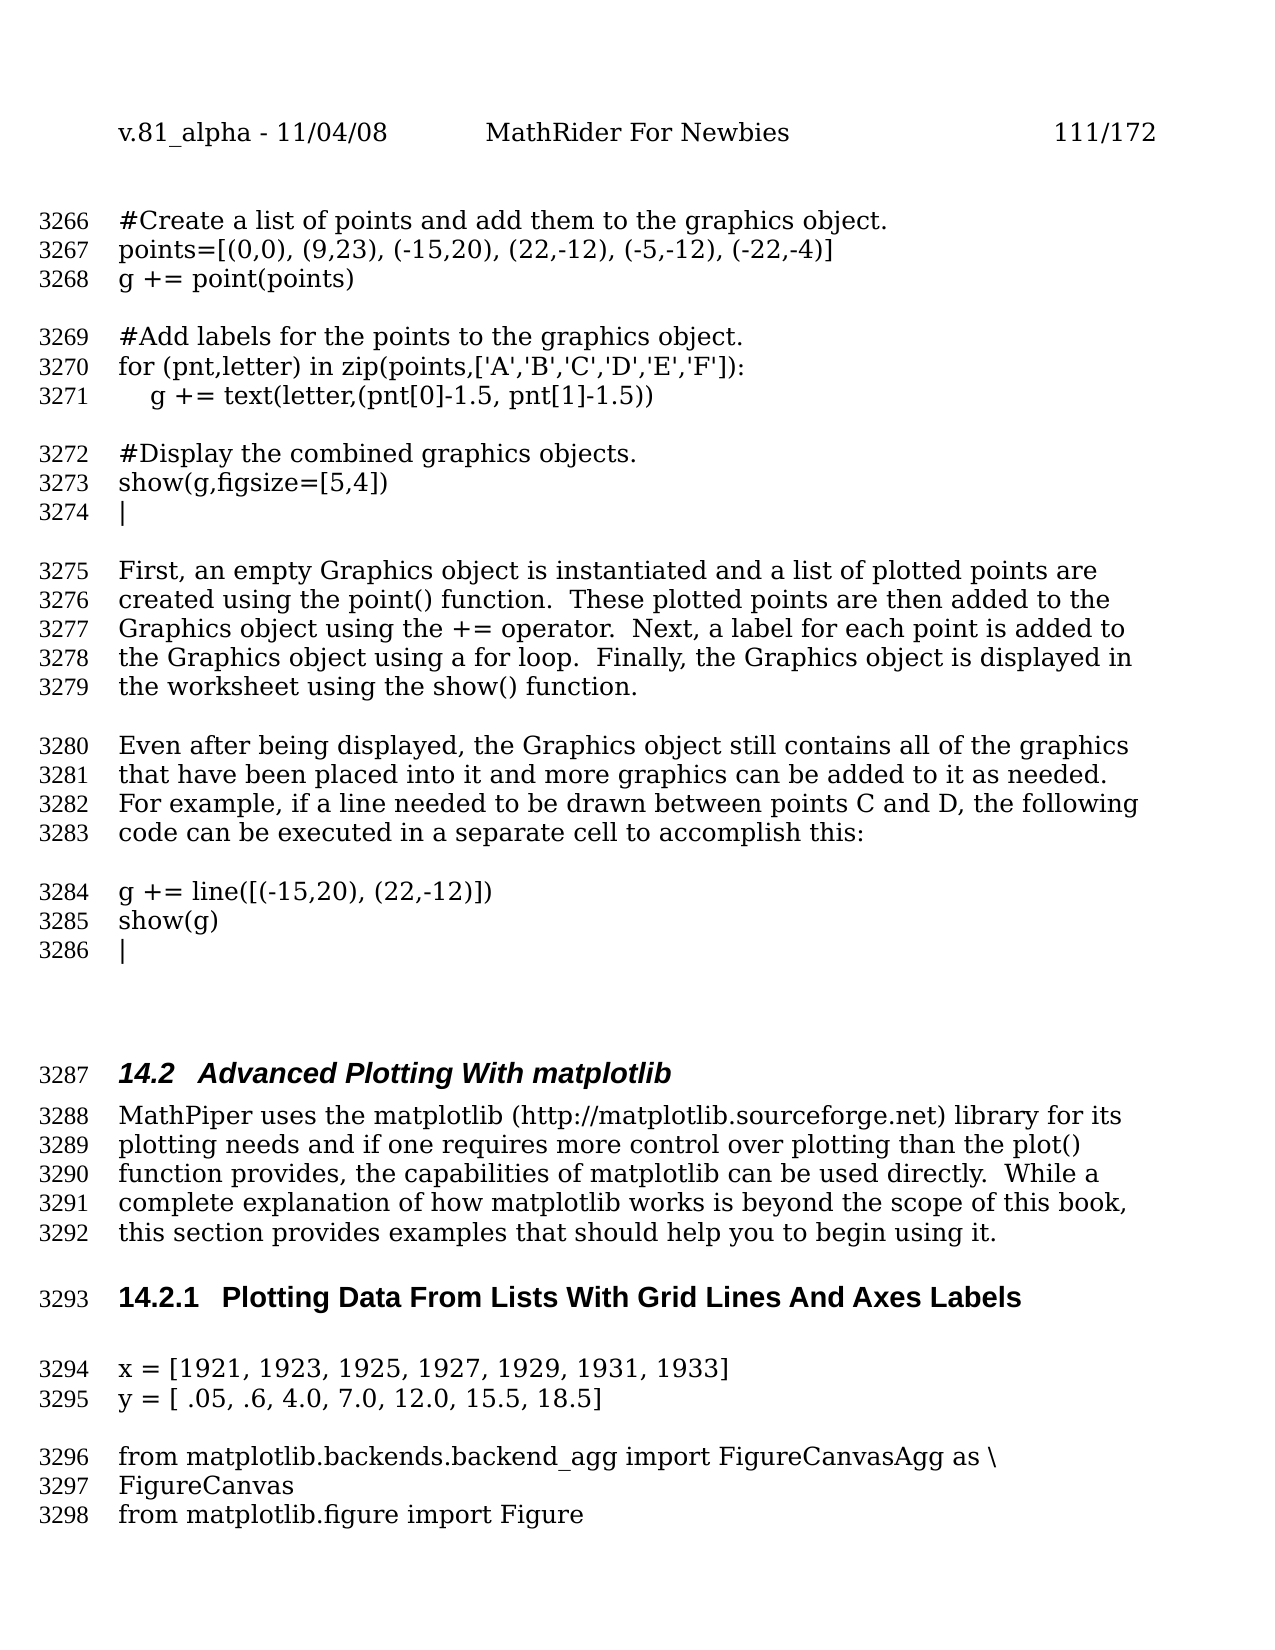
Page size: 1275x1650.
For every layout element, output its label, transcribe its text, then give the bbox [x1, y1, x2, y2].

text #Display the combined graphics objects. [118, 439, 1157, 468]
text points=[(0,0), (9,23), (-15,20), (22,-12), (-5,-12), (-22,-4)] [118, 235, 1157, 264]
text First, an empty Graphics object is instantiated and a list of plotted points are created using the point() function. These plotted points are then added to the Graphics object using the += operator. Next, a label for each point is added to the Graphics object using a for loop. Finally, the Graphics object is displayed in the worksheet using the show() function. [118, 556, 1157, 702]
text | [118, 498, 1157, 527]
text show(g,figsize=[5,4]) [118, 468, 1157, 498]
text g += text(letter,(pnt[0]-1.5, pnt[1]-1.5)) [118, 381, 1157, 410]
text | [118, 935, 1157, 964]
text show(g) [118, 906, 1157, 935]
text for (pnt,letter) in zip(points,['A','B','C','D','E','F']): [118, 352, 1157, 381]
text x = [1921, 1923, 1925, 1927, 1929, 1931, 1933] [118, 1355, 1157, 1384]
text Even after being displayed, the Graphics object still contains all of the graphics that have been placed into it and more graphics can be added to it as needed. For example, if a line needed to be drawn between points C and D, the following code can be executed in a separate cell to accomplish this: [118, 731, 1157, 848]
text MathPiper uses the matplotlib (http://matplotlib.sourceforge.net) library for its plotting needs and if one requires more control over plotting than the plot() function provides, the capabilities of matplotlib can be used directly. While a complete explanation of how matplotlib works is beyond the scope of this book, this section provides examples that should help you to begin using it. [118, 1101, 1157, 1247]
text #Create a list of points and add them to the graphics object. [118, 206, 1157, 235]
text from matplotlib.figure import Figure [118, 1501, 1157, 1530]
subtitle Advanced Plotting With matplotlib [118, 1056, 1157, 1089]
text from matplotlib.backends.backend_agg import FigureCanvasAgg as \ FigureCanvas [118, 1442, 1157, 1501]
subtitle Plotting Data From Lists With Grid Lines And Axes Labels [118, 1280, 1157, 1313]
text g += line([(-15,20), (22,-12)]) [118, 877, 1157, 906]
text g += point(points) [118, 264, 1157, 293]
text #Add labels for the points to the graphics object. [118, 323, 1157, 352]
text y = [ .05, .6, 4.0, 7.0, 12.0, 15.5, 18.5] [118, 1384, 1157, 1413]
